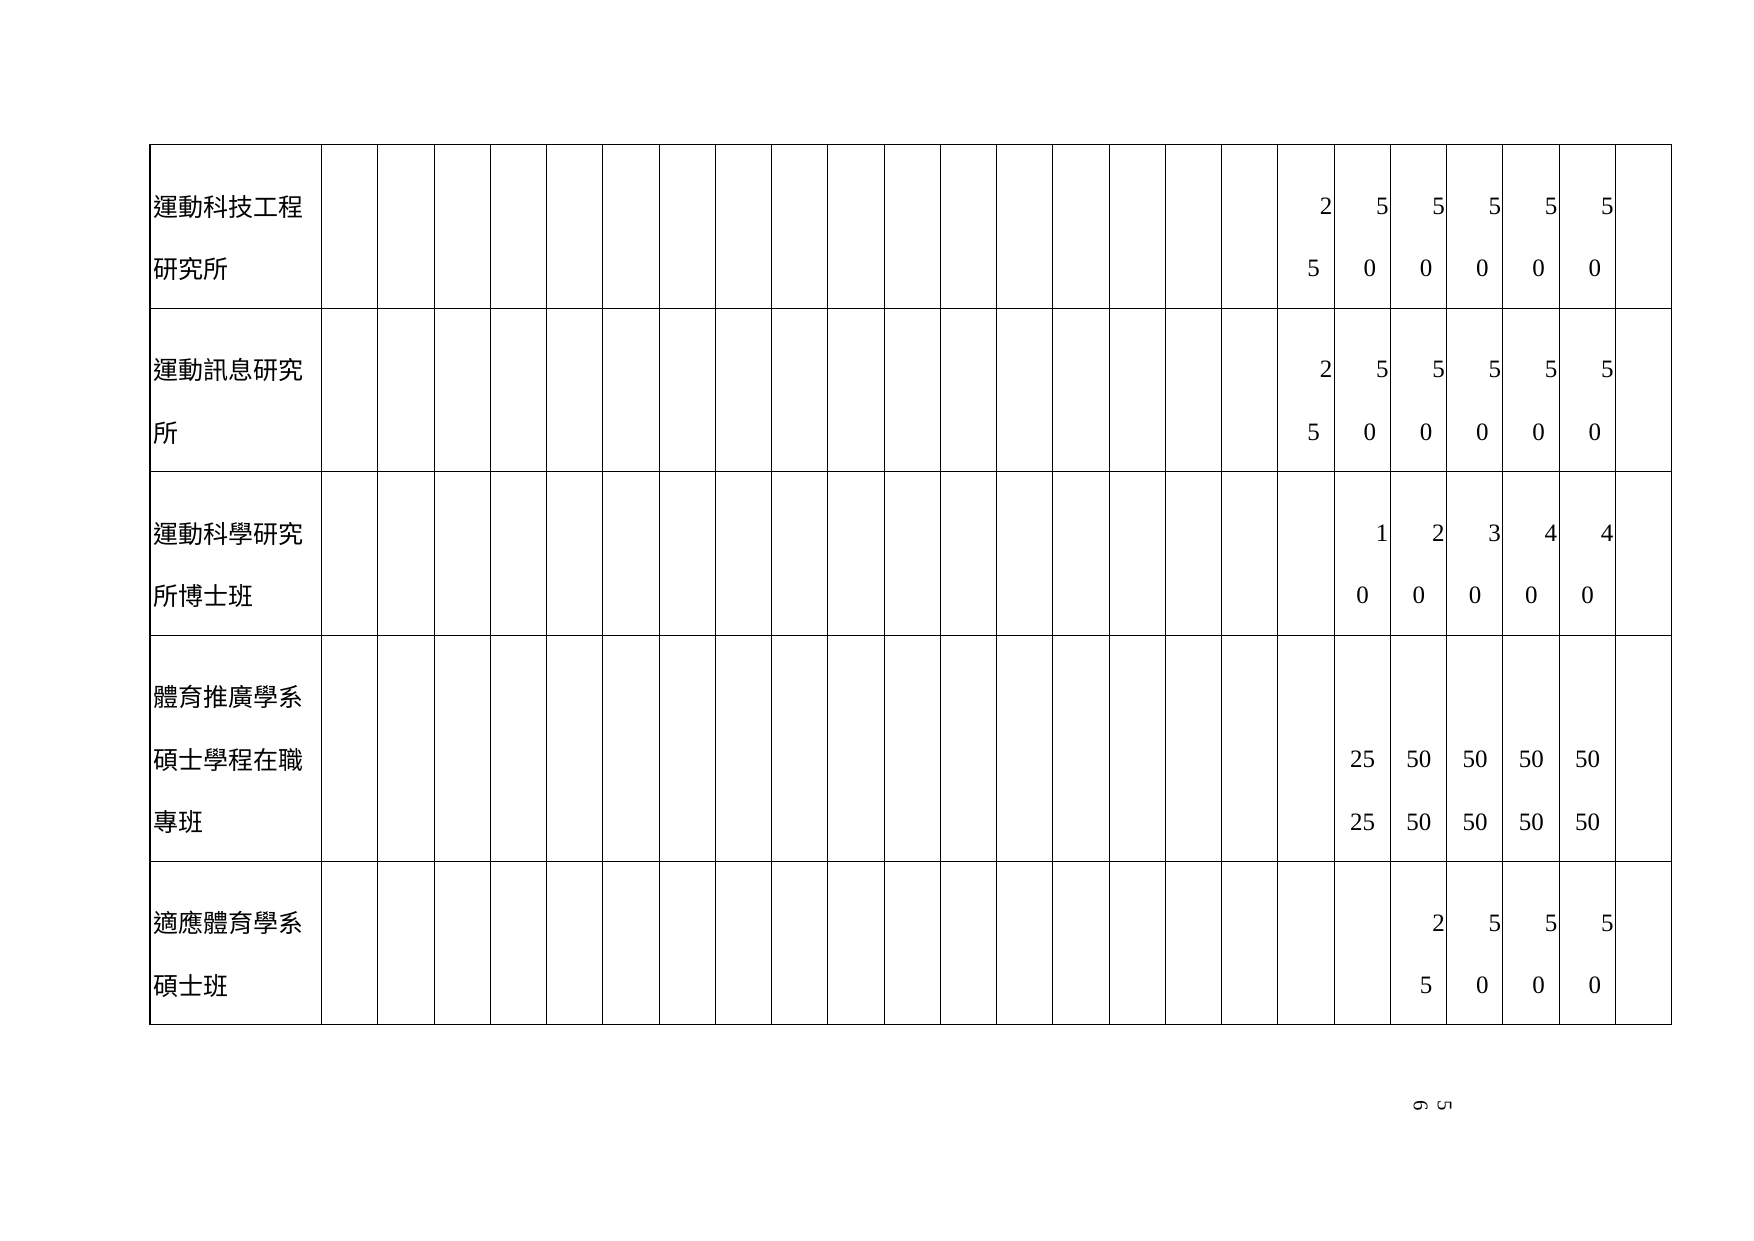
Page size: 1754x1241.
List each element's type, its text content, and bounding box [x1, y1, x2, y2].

table_cell 50 [1447, 145, 1502, 307]
table_cell [885, 472, 940, 634]
table_cell [1110, 862, 1165, 1024]
table_cell [547, 472, 602, 634]
table_cell [716, 309, 771, 471]
table_cell 50 50 [1560, 636, 1615, 861]
table_cell 20 [1391, 472, 1446, 634]
table_cell [1053, 309, 1109, 471]
table_cell 50 50 [1391, 636, 1446, 861]
table_cell [1616, 145, 1671, 307]
table_cell [435, 145, 490, 307]
table_cell [1278, 472, 1334, 634]
table_cell [1110, 309, 1165, 471]
table_cell [828, 636, 884, 861]
table_cell [772, 862, 827, 1024]
table_cell [435, 309, 490, 471]
table_cell 10 [1335, 472, 1390, 634]
table_cell [660, 636, 715, 861]
table_cell 50 [1447, 309, 1502, 471]
table_cell 50 [1560, 145, 1615, 307]
table_cell [378, 309, 434, 471]
table_cell 40 [1503, 472, 1559, 634]
table_cell 適應體育學系碩士班 [151, 862, 321, 1024]
table_cell [1616, 862, 1671, 1024]
table_cell [322, 636, 377, 861]
table_cell 運動訊息研究所 [151, 309, 321, 471]
table_cell [941, 145, 996, 307]
table_cell [885, 636, 940, 861]
table_cell [378, 145, 434, 307]
table_cell 25 [1278, 145, 1334, 307]
table_cell [603, 145, 659, 307]
table_cell 50 [1335, 145, 1390, 307]
table_cell [660, 862, 715, 1024]
table_cell [828, 472, 884, 634]
table_cell [716, 145, 771, 307]
table_cell [378, 862, 434, 1024]
table_cell [997, 309, 1052, 471]
table_cell 50 [1503, 862, 1559, 1024]
table_cell 50 [1560, 309, 1615, 471]
table_cell [1053, 145, 1109, 307]
table_cell [603, 309, 659, 471]
table_cell [997, 862, 1052, 1024]
table_cell 50 [1391, 309, 1446, 471]
table_cell [322, 145, 377, 307]
table_cell 25 [1278, 309, 1334, 471]
table_cell [1166, 145, 1221, 307]
table_cell [1616, 636, 1671, 861]
table_cell 40 [1560, 472, 1615, 634]
table_cell [772, 472, 827, 634]
table_cell 50 [1560, 862, 1615, 1024]
table_cell 25 25 [1335, 636, 1390, 861]
table_cell 50 [1503, 145, 1559, 307]
table_cell [941, 309, 996, 471]
table_cell [772, 636, 827, 861]
table_cell 50 [1335, 309, 1390, 471]
table_cell [997, 472, 1052, 634]
table_cell [491, 145, 546, 307]
table_cell 50 [1447, 862, 1502, 1024]
table_cell [1222, 309, 1277, 471]
table_cell [378, 636, 434, 861]
table_cell [828, 862, 884, 1024]
table_cell [660, 309, 715, 471]
table_cell [435, 472, 490, 634]
table_cell [603, 862, 659, 1024]
table_cell [491, 472, 546, 634]
table_cell [1222, 145, 1277, 307]
table_cell [322, 472, 377, 634]
table_cell [716, 472, 771, 634]
table_cell [1110, 472, 1165, 634]
table_cell [997, 145, 1052, 307]
table_cell [1222, 636, 1277, 861]
table_cell [716, 862, 771, 1024]
table_cell 運動科技工程研究所 [151, 145, 321, 307]
table_cell [322, 309, 377, 471]
table_cell [1616, 309, 1671, 471]
table_cell [828, 145, 884, 307]
table_cell [491, 636, 546, 861]
table_cell [997, 636, 1052, 861]
table_cell [885, 862, 940, 1024]
table_cell [941, 472, 996, 634]
table_cell 30 [1447, 472, 1502, 634]
table_cell 50 [1503, 309, 1559, 471]
table_cell 50 50 [1447, 636, 1502, 861]
table_cell [1222, 862, 1277, 1024]
table_cell [1166, 309, 1221, 471]
table_cell [435, 636, 490, 861]
table_cell [1053, 862, 1109, 1024]
table_cell [772, 309, 827, 471]
table_cell [828, 309, 884, 471]
table_cell [885, 309, 940, 471]
table_cell [547, 309, 602, 471]
table_cell 50 50 [1503, 636, 1559, 861]
table_cell [603, 636, 659, 861]
table_cell [1166, 862, 1221, 1024]
table_cell [435, 862, 490, 1024]
table_cell 25 [1391, 862, 1446, 1024]
table_cell [941, 862, 996, 1024]
table_cell [660, 472, 715, 634]
table_cell [1222, 472, 1277, 634]
table_cell [1335, 862, 1390, 1024]
table_cell [322, 862, 377, 1024]
table_cell [1166, 636, 1221, 861]
table_cell [1278, 862, 1334, 1024]
table_cell [1278, 636, 1334, 861]
table_cell [491, 862, 546, 1024]
table_cell [1166, 472, 1221, 634]
table_cell [603, 472, 659, 634]
table_cell [378, 472, 434, 634]
table_cell [547, 145, 602, 307]
table_cell [1616, 472, 1671, 634]
table_cell [1110, 145, 1165, 307]
table_cell [772, 145, 827, 307]
table_cell [1053, 472, 1109, 634]
table_cell [660, 145, 715, 307]
table_cell [491, 309, 546, 471]
table_cell [941, 636, 996, 861]
table_cell [885, 145, 940, 307]
table_cell 50 [1391, 145, 1446, 307]
table_cell [1110, 636, 1165, 861]
table_cell [716, 636, 771, 861]
table_cell 運動科學研究所博士班 [151, 472, 321, 634]
table_cell [1053, 636, 1109, 861]
table_cell [547, 862, 602, 1024]
table_cell [547, 636, 602, 861]
table_cell 體育推廣學系碩士學程在職專班 [151, 636, 321, 861]
